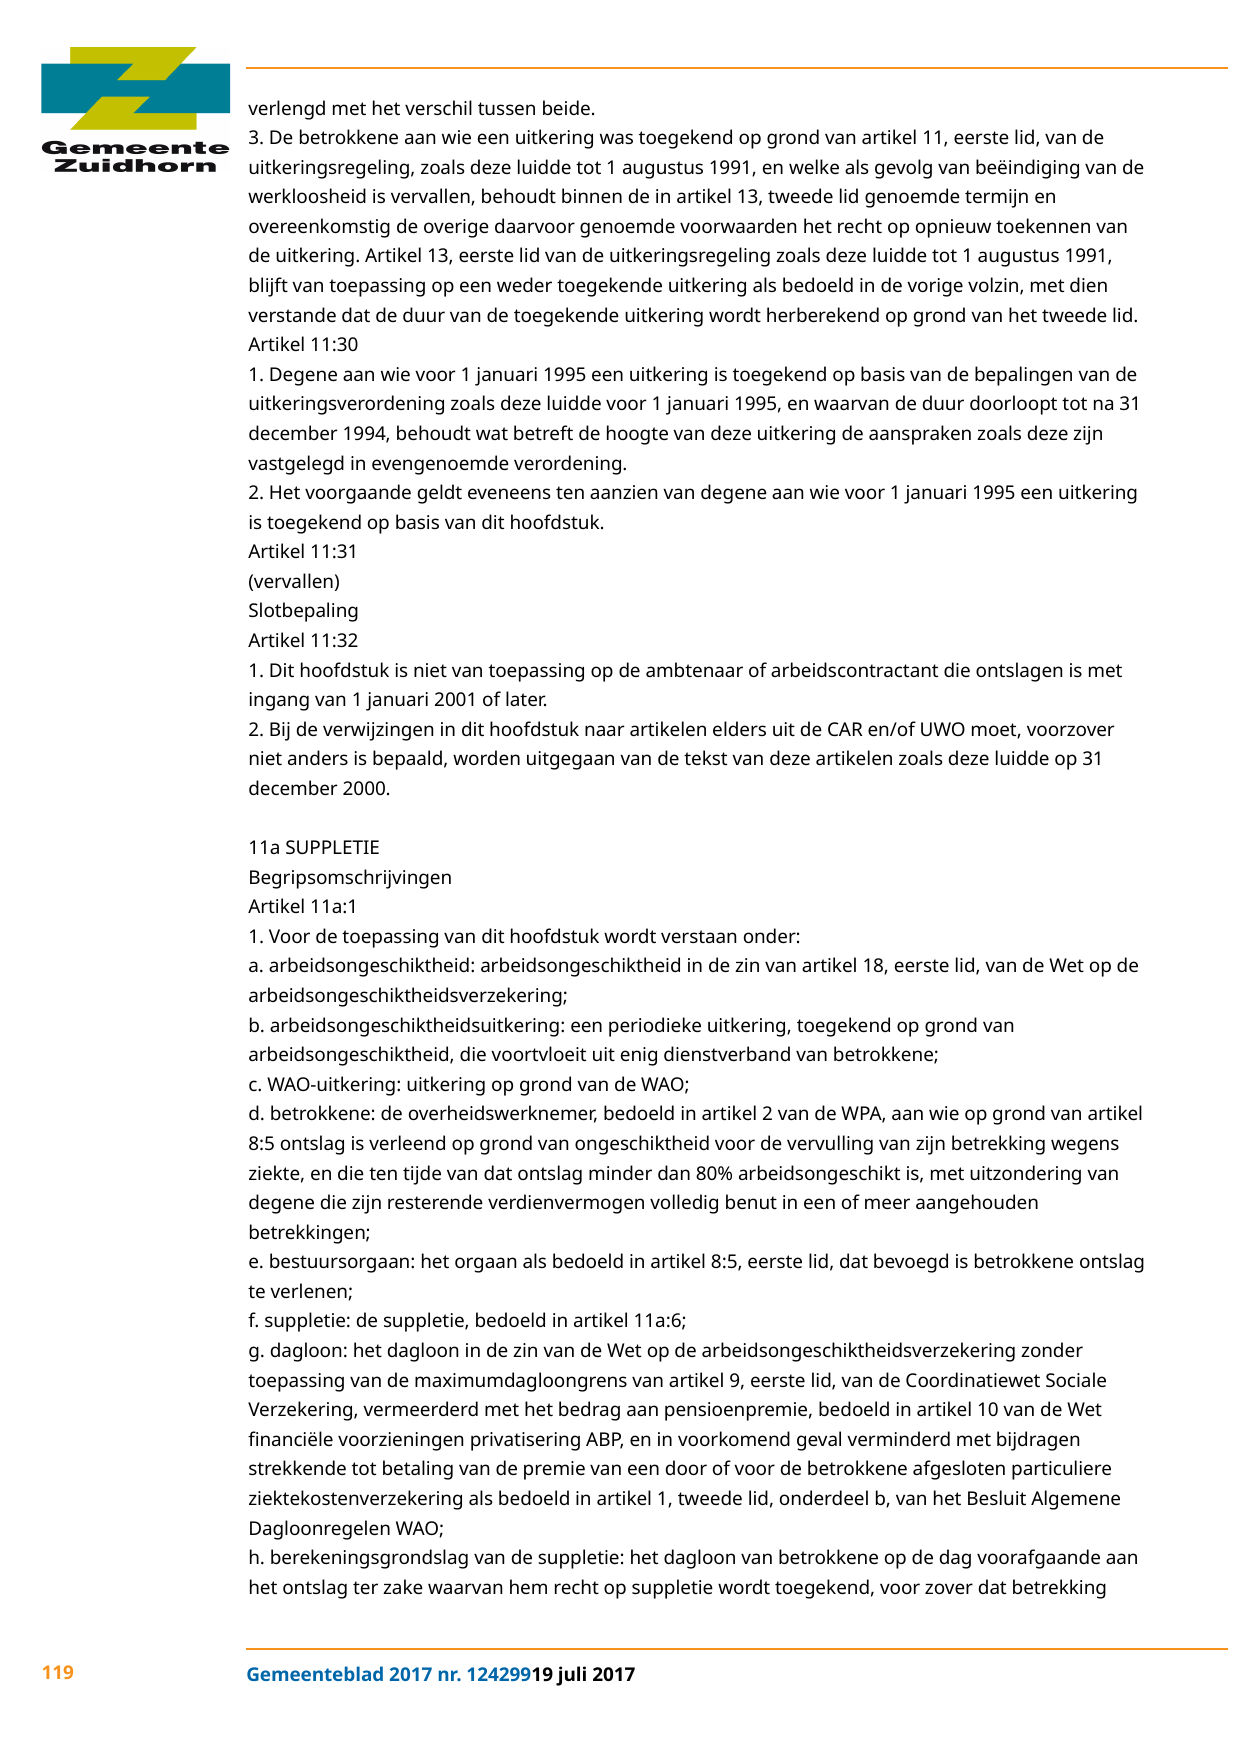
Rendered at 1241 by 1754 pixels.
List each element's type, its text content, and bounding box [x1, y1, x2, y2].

text h. berekeningsgrondslag van de suppletie: het dagloon van betrokkene op de dag voorafgaande aan het ontslag ter zake waarvan hem recht op suppletie wordt toegekend, voor zover dat betrekking [248, 1544, 1152, 1600]
text 2. Bij de verwijzingen in dit hoofdstuk naar artikelen elders uit de CAR en/of UWO moet, voorzover niet anders is bepaald, worden uitgegaan van de tekst van deze artikelen zoals deze luidde op 31 december 2000. [248, 716, 1152, 801]
text Begripsomschrijvingen [248, 864, 1152, 890]
text verlengd met het verschil tussen beide. [248, 95, 1152, 121]
text Artikel 11a:1 [248, 893, 1152, 919]
text 1. Voor de toepassing van dit hoofdstuk wordt verstaan onder: [248, 923, 1152, 949]
text g. dagloon: het dagloon in de zin van de Wet op de arbeidsongeschiktheidsverzekering zonder toepassing van de maximumdagloongrens van artikel 9, eerste lid, van de Coordinatiewet Sociale Verzekering, vermeerderd met het bedrag aan pensioenpremie, bedoeld in artikel 10 van de Wet financiële voorzieningen privatisering ABP, en in voorkomend geval verminderd met bijdragen strekkende tot betaling van de premie van een door of voor de betrokkene afgesloten particuliere ziektekostenverzekering als bedoeld in artikel 1, tweede lid, onderdeel b, van het Besluit Algemene Dagloonregelen WAO; [248, 1337, 1152, 1541]
text 1. Dit hoofdstuk is niet van toepassing op de ambtenaar of arbeidscontractant die ontslagen is met ingang van 1 januari 2001 of later. [248, 657, 1152, 712]
text f. suppletie: de suppletie, bedoeld in artikel 11a:6; [248, 1308, 1152, 1333]
text Artikel 11:31 [248, 538, 1152, 564]
text b. arbeidsongeschiktheidsuitkering: een periodieke uitkering, toegekend op grond van arbeidsongeschiktheid, die voortvloeit uit enig dienstverband van betrokkene; [248, 1012, 1152, 1067]
text 3. De betrokkene aan wie een uitkering was toegekend op grond van artikel 11, eerste lid, van de uitkeringsregeling, zoals deze luidde tot 1 augustus 1991, en welke als gevolg van beëindiging van de werkloosheid is vervallen, behoudt binnen de in artikel 13, tweede lid genoemde termijn en overeenkomstig de overige daarvoor genoemde voorwaarden het recht op opnieuw toekennen van de uitkering. Artikel 13, eerste lid van de uitkeringsregeling zoals deze luidde tot 1 augustus 1991, blijft van toepassing op een weder toegekende uitkering als bedoeld in de vorige volzin, met dien verstande dat de duur van de toegekende uitkering wordt herberekend op grond van het tweede lid. [248, 124, 1152, 328]
text a. arbeidsongeschiktheid: arbeidsongeschiktheid in de zin van artikel 18, eerste lid, van de Wet op de arbeidsongeschiktheidsverzekering; [248, 953, 1152, 1008]
text 2. Het voorgaande geldt eveneens ten aanzien van degene aan wie voor 1 januari 1995 een uitkering is toegekend op basis van dit hoofdstuk. [248, 479, 1152, 535]
text e. bestuursorgaan: het orgaan als bedoeld in artikel 8:5, eerste lid, dat bevoegd is betrokkene ontslag te verlenen; [248, 1248, 1152, 1304]
text 11a SUPPLETIE [248, 834, 1152, 860]
text c. WAO-uitkering: uitkering op grond van de WAO; [248, 1071, 1152, 1097]
text Artikel 11:30 [248, 331, 1152, 357]
text Slotbepaling [248, 598, 1152, 623]
text Artikel 11:32 [248, 627, 1152, 653]
text d. betrokkene: de overheidswerknemer, bedoeld in artikel 2 van de WPA, aan wie op grond van artikel 8:5 ontslag is verleend op grond van ongeschiktheid voor de vervulling van zijn betrekking wegens ziekte, en die ten tijde van dat ontslag minder dan 80% arbeidsongeschikt is, met uitzondering van degene die zijn resterende verdienvermogen volledig benut in een of meer aangehouden betrekkingen; [248, 1101, 1152, 1245]
text 1. Degene aan wie voor 1 januari 1995 een uitkering is toegekend op basis van de bepalingen van de uitkeringsverordening zoals deze luidde voor 1 januari 1995, en waarvan de duur doorloopt tot na 31 december 1994, behoudt wat betreft de hoogte van deze uitkering de aanspraken zoals deze zijn vastgelegd in evengenoemde verordening. [248, 361, 1152, 476]
text (vervallen) [248, 568, 1152, 594]
picture [41, 47, 231, 172]
